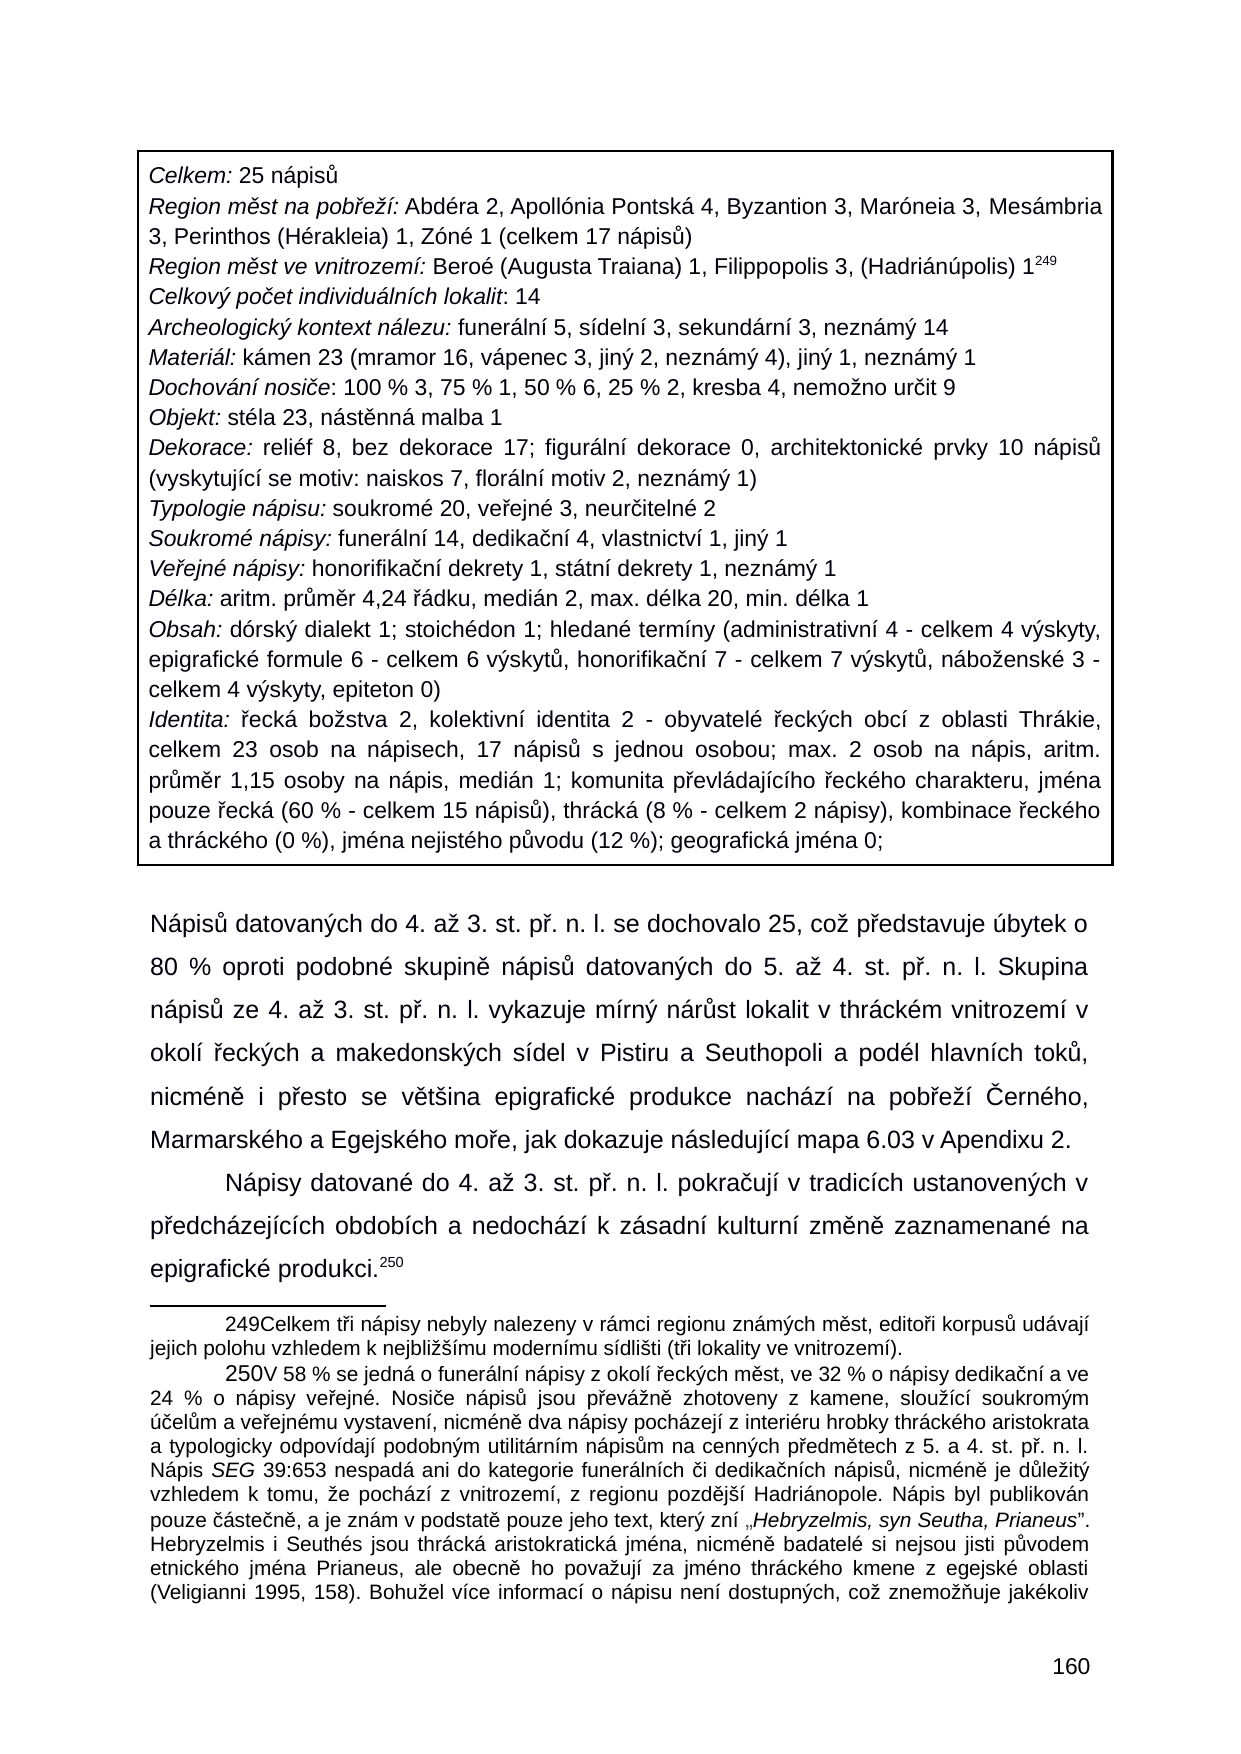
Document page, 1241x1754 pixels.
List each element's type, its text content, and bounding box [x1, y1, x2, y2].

text V 58 % se jedná o funerální nápisy z okolí řeckých měst, ve 32 % o nápisy dedikační a ve 24 % o nápisy veřejné. Nosiče nápisů jsou převážně zhotoveny z kamene, sloužící soukromým účelům a veřejnému vystavení, nicméně dva nápisy pocházejí z interiéru hrobky thráckého aristokrata a typologicky odpovídají podobným utilitárním nápisům na cenných předmětech z 5. a 4. st. př. n. l. Nápis SEG 39:653 nespadá ani do kategorie funerálních či dedikačních nápisů, nicméně je důležitý vzhledem k tomu, že pochází z vnitrozemí, z regionu pozdější Hadriánopole. Nápis byl publikován pouze částečně, a je znám v podstatě pouze jeho text, který zní „Hebryzelmis, syn Seutha, Prianeus”. Hebryzelmis i Seuthés jsou thrácká aristokratická jména, nicméně badatelé si nejsou jisti původem etnického jména Prianeus, ale obecně ho považují za jméno thráckého kmene z egejské oblasti (Veligianni 1995, 158). Bohužel více informací o nápisu není dostupných, což znemožňuje jakékoliv [150, 1359, 1090, 1604]
text Nápisy datované do 4. až 3. st. př. n. l. pokračují v tradicích ustanovených v předcházejících obdobích a nedochází k zásadní kulturní změně zaznamenané na epigrafické produkci. [150, 1168, 1090, 1283]
table_header Celkem: 25 nápisů Region měst na pobřeží: Abdéra 2, Apollónia Pontská 4, Byzantion 3, Maróneia 3, Mesámbria 3, Perinthos (Hérakleia) 1, Zóné 1 (celkem 17 nápisů) Region měst ve vnitrozemí: Beroé (Augusta Traiana) 1, Filippopolis 3, (Hadriánúpolis) 1 Celkový počet individuálních lokalit: 14 Archeologický kontext nálezu: funerální 5, sídelní 3, sekundární 3, neznámý 14 Materiál: kámen 23 (mramor 16, vápenec 3, jiný 2, neznámý 4), jiný 1, neznámý 1 Dochování nosiče: 100 % 3, 75 % 1, 50 % 6, 25 % 2, kresba 4, nemožno určit 9 Objekt: stéla 23, nástěnná malba 1 Dekorace: reliéf 8, bez dekorace 17; figurální dekorace 0, architektonické prvky 10 nápisů (vyskytující se motiv: naiskos 7, florální motiv 2, neznámý 1) Typologie nápisu: soukromé 20, veřejné 3, neurčitelné 2 Soukromé nápisy: funerální 14, dedikační 4, vlastnictví 1, jiný 1 Veřejné nápisy: honorifikační dekrety 1, státní dekrety 1, neznámý 1 Délka: aritm. průměr 4,24 řádku, medián 2, max. délka 20, min. délka 1 Obsah: dórský dialekt 1; stoichédon 1; hledané termíny (administrativní 4 - celkem 4 výskyty, epigrafické formule 6 - celkem 6 výskytů, honorifikační 7 - celkem 7 výskytů, náboženské 3 - celkem 4 výskyty, epiteton 0) Identita: řecká božstva 2, kolektivní identita 2 - obyvatelé řeckých obcí z oblasti Thrákie, celkem 23 osob na nápisech, 17 nápisů s jednou osobou; max. 2 osob na nápis, aritm. průměr 1,15 osoby na nápis, medián 1; komunita převládajícího řeckého charakteru, jména pouze řecká (60 % - celkem 15 nápisů), thrácká (8 % - celkem 2 nápisy), kombinace řeckého a thráckého (0 %), jména nejistého původu (12 %); geografická jména 0; [139, 152, 1111, 864]
text Nápisů datovaných do 4. až 3. st. př. n. l. se dochovalo 25, což představuje úbytek o 80 % oproti podobné skupině nápisů datovaných do 5. až 4. st. př. n. l. Skupina nápisů ze 4. až 3. st. př. n. l. vykazuje mírný nárůst lokalit v thráckém vnitrozemí v okolí řeckých a makedonských sídel v Pistiru a Seuthopoli a podél hlavních toků, nicméně i přesto se většina epigrafické produkce nachází na pobřeží Černého, Marmarského a Egejského moře, jak dokazuje následující mapa 6.03 v Apendixu 2. [150, 909, 1090, 1153]
